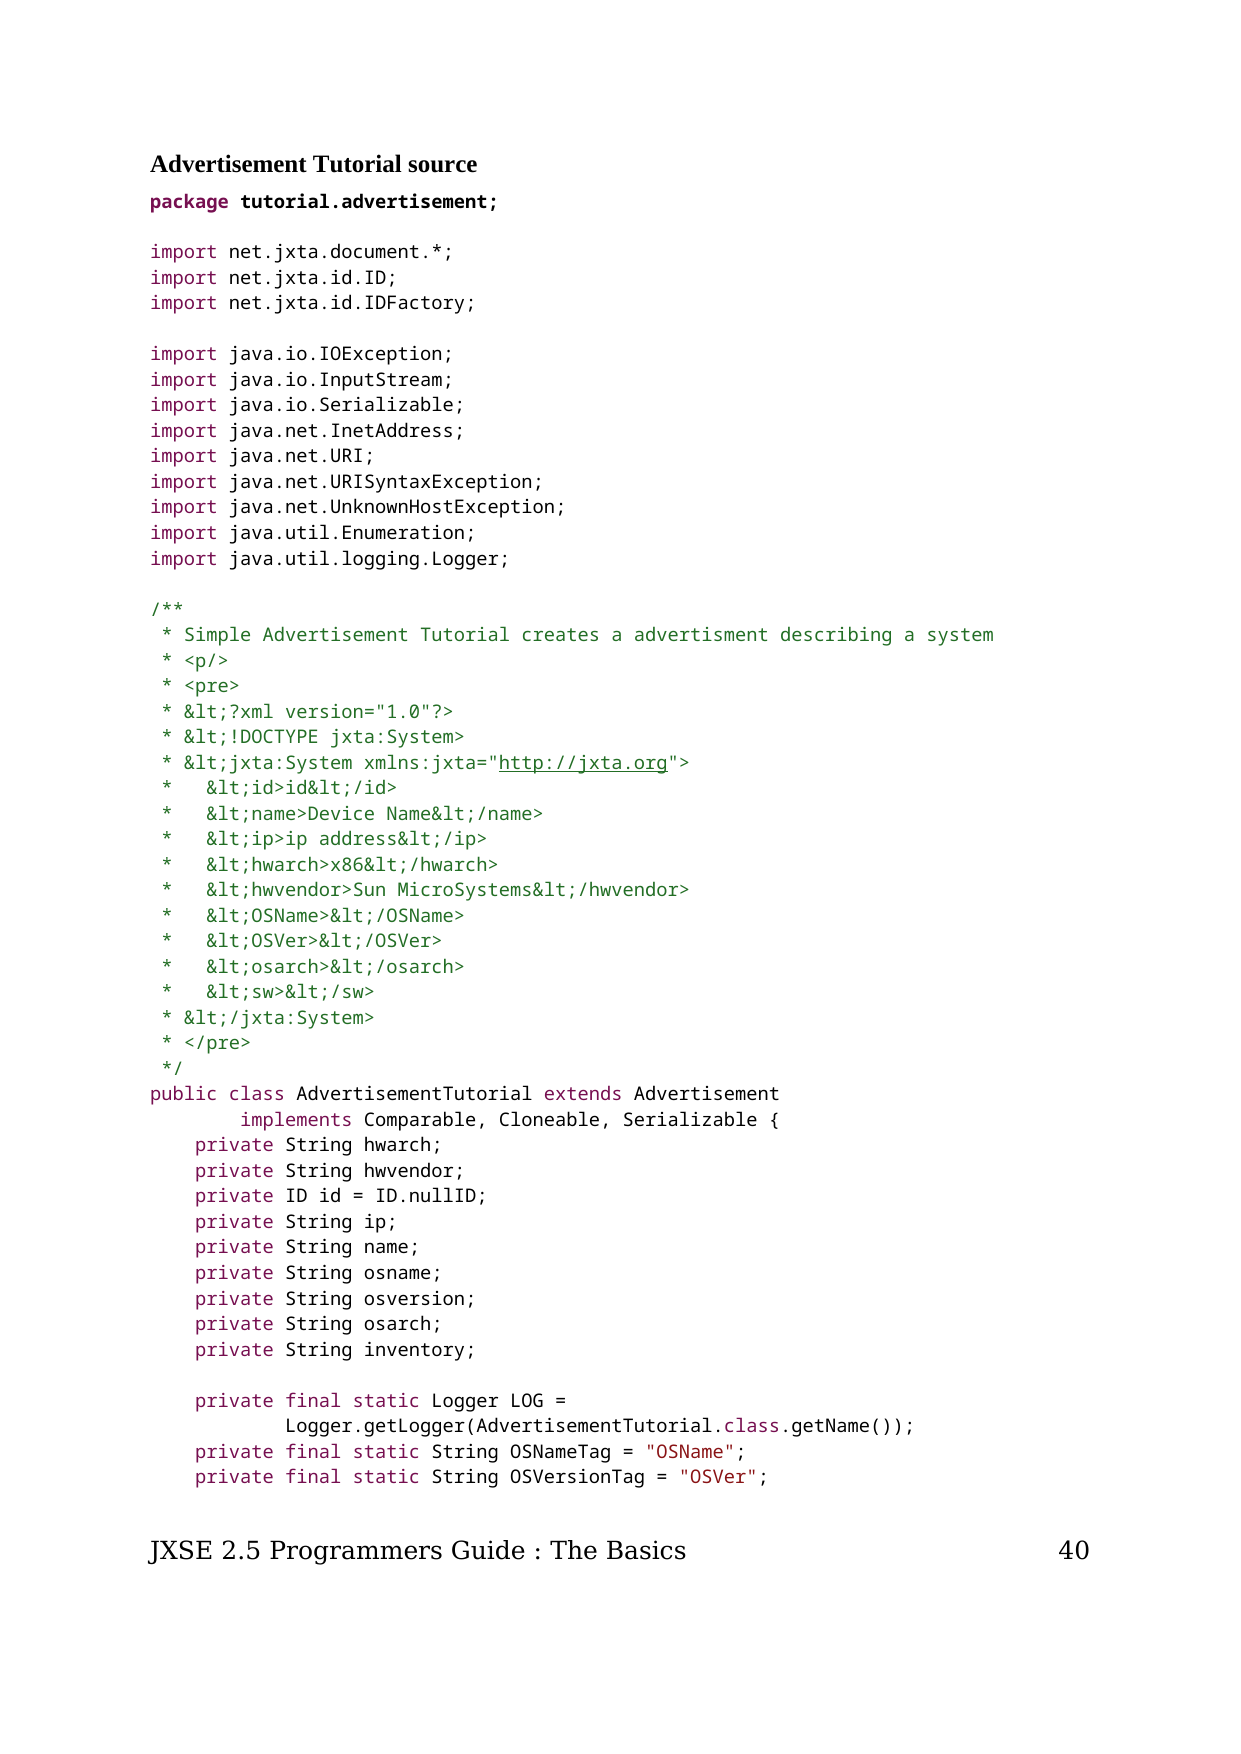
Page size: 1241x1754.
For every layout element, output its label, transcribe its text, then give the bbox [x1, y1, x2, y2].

text * &lt;osarch>&lt;/osarch> [150, 953, 1090, 979]
text private String hwvendor; [150, 1157, 1090, 1183]
text * Simple Advertisement Tutorial creates a advertisment describing a system [150, 621, 1090, 647]
text * &lt;hwvendor>Sun MicroSystems&lt;/hwvendor> [150, 877, 1090, 902]
text import java.net.InetAddress; [150, 417, 1090, 443]
text import net.jxta.id.ID; [150, 264, 1090, 290]
text Logger.getLogger(AdvertisementTutorial.class.getName()); [150, 1413, 1090, 1438]
text /** [150, 596, 1090, 621]
text * &lt;name>Device Name&lt;/name> [150, 800, 1090, 826]
text import java.io.IOException; [150, 341, 1090, 366]
text import java.util.logging.Logger; [150, 545, 1090, 570]
text import java.io.Serializable; [150, 392, 1090, 417]
text * </pre> [150, 1030, 1090, 1055]
text * &lt;OSVer>&lt;/OSVer> [150, 928, 1090, 953]
text Advertisement Tutorial source [150, 150, 1090, 178]
text private String inventory; [150, 1336, 1090, 1362]
text import java.net.URI; [150, 443, 1090, 468]
text * <p/> [150, 647, 1090, 672]
text * <pre> [150, 672, 1090, 698]
text */ [150, 1055, 1090, 1081]
text private String ip; [150, 1208, 1090, 1234]
text private ID id = ID.nullID; [150, 1183, 1090, 1208]
text import java.util.Enumeration; [150, 519, 1090, 545]
text private final static Logger LOG = [150, 1387, 1090, 1413]
text * &lt;id>id&lt;/id> [150, 774, 1090, 800]
text * &lt;/jxta:System> [150, 1004, 1090, 1030]
text private final static String OSVersionTag = "OSVer"; [150, 1464, 1090, 1489]
text * &lt;sw>&lt;/sw> [150, 979, 1090, 1004]
text import java.net.URISyntaxException; [150, 468, 1090, 494]
text private final static String OSNameTag = "OSName"; [150, 1438, 1090, 1464]
text private String osarch; [150, 1311, 1090, 1336]
text import net.jxta.document.*; [150, 239, 1090, 264]
text private String name; [150, 1234, 1090, 1259]
text public class AdvertisementTutorial extends Advertisement [150, 1081, 1090, 1106]
text * &lt;?xml version="1.0"?> [150, 698, 1090, 723]
text private String osname; [150, 1259, 1090, 1285]
text * &lt;ip>ip address&lt;/ip> [150, 826, 1090, 851]
text private String osversion; [150, 1285, 1090, 1311]
text import java.net.UnknownHostException; [150, 494, 1090, 519]
text * &lt;!DOCTYPE jxta:System> [150, 723, 1090, 749]
text package tutorial.advertisement; [150, 188, 1090, 213]
text import net.jxta.id.IDFactory; [150, 290, 1090, 315]
text import java.io.InputStream; [150, 366, 1090, 392]
text * &lt;OSName>&lt;/OSName> [150, 902, 1090, 928]
text * &lt;jxta:System xmlns:jxta="http://jxta.org"> [150, 749, 1090, 774]
text * &lt;hwarch>x86&lt;/hwarch> [150, 851, 1090, 877]
text private String hwarch; [150, 1132, 1090, 1157]
text implements Comparable, Cloneable, Serializable { [150, 1106, 1090, 1132]
